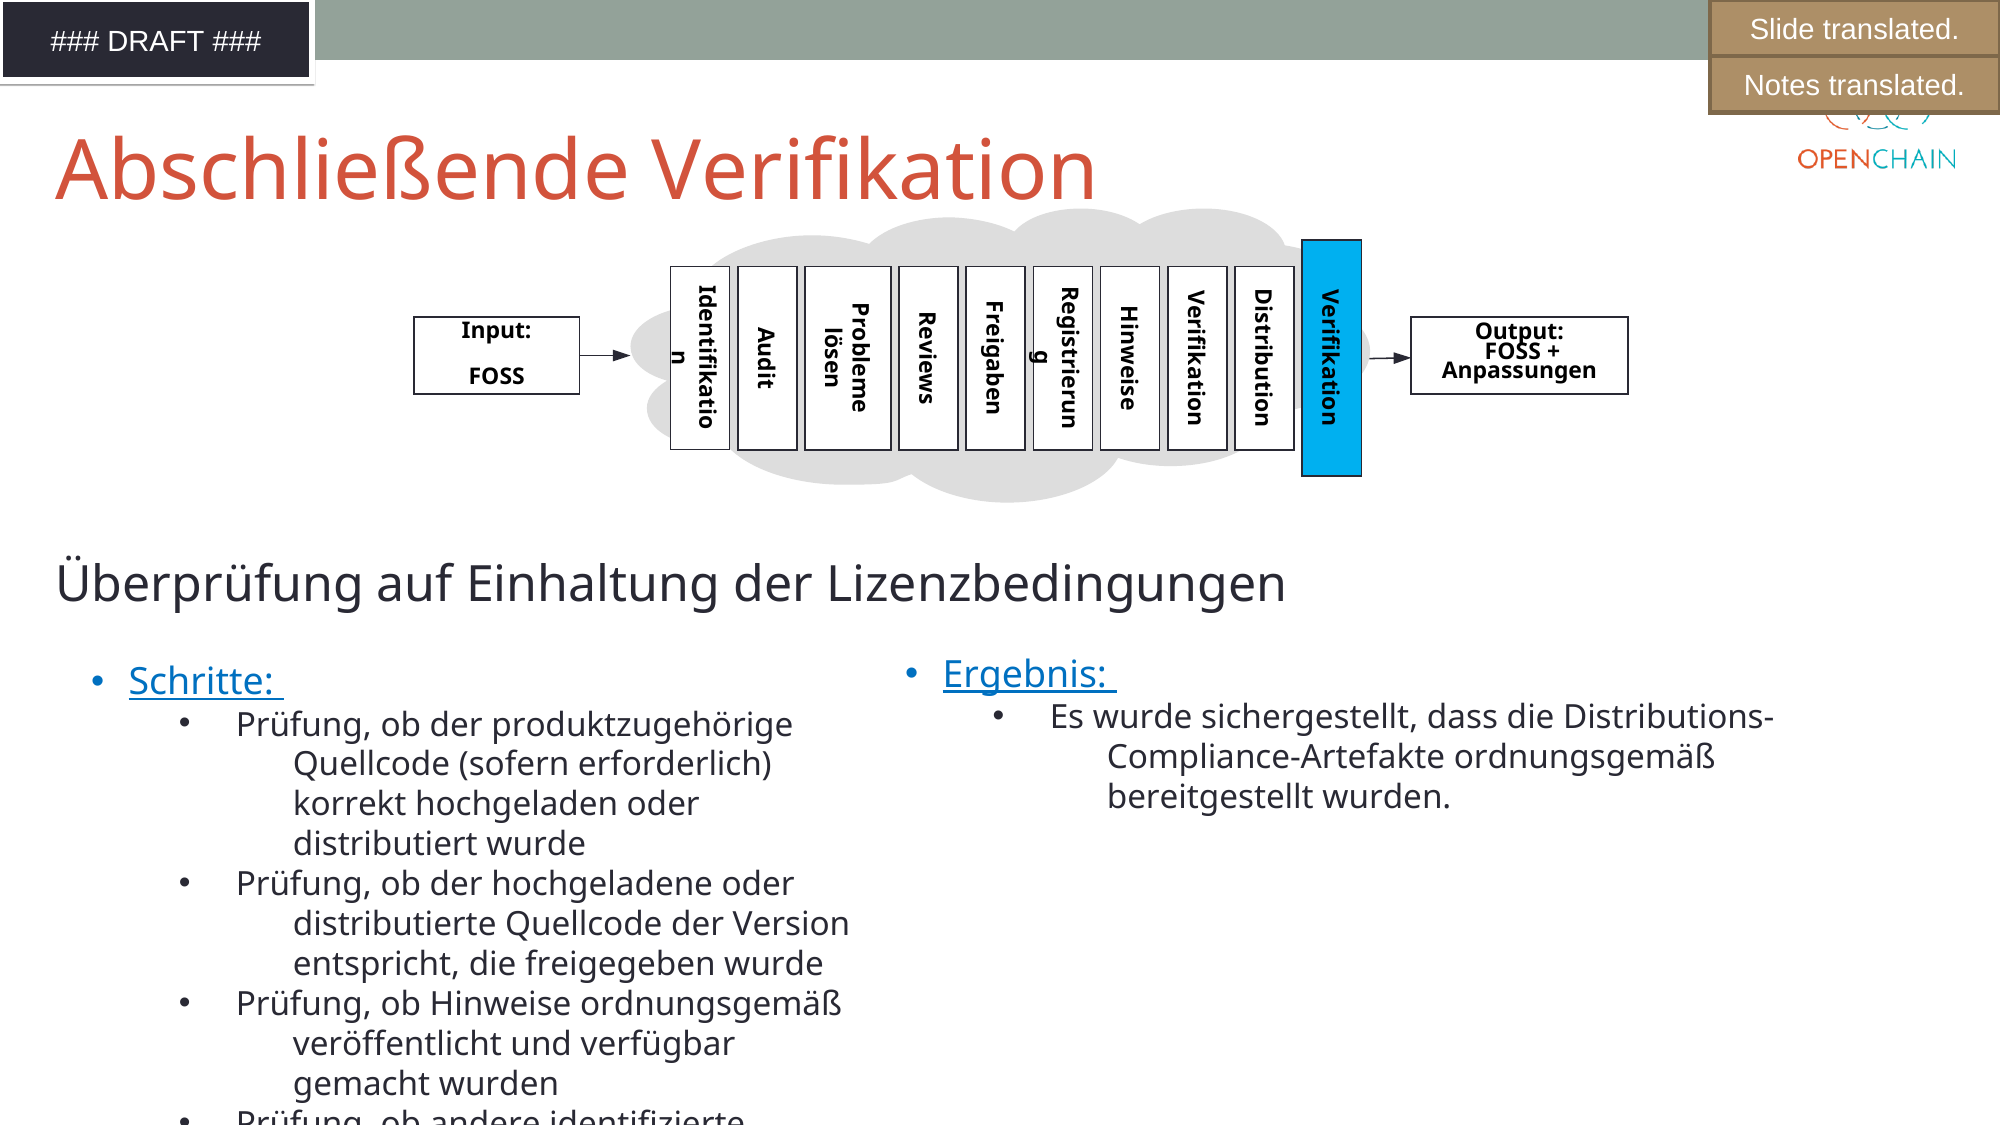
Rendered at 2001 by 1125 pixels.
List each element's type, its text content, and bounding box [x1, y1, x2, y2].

text_box Überprüfung auf Einhaltung der Lizenzbedingungen [40, 544, 2000, 620]
text_box [711, 208, 1302, 503]
text_box Audit [738, 267, 797, 450]
text_box Hinweise [1101, 267, 1160, 450]
text_box Registrierung [1033, 267, 1092, 450]
text_box Reviews [899, 267, 958, 450]
text_box Notes translated. [1710, 56, 2000, 113]
text_box [1361, 328, 1371, 375]
text_box Verifikation [1168, 267, 1227, 450]
text_box Probleme lösen [805, 267, 891, 450]
text_box Ergebnis: Es wurde sichergestellt, dass die Distributions-Compliance-Artefakte ordnungsgemäß bereitgestellt wurden. [890, 647, 1898, 1025]
text_box Verifikation [1302, 240, 1361, 476]
text_box Slide translated. [1710, 0, 2000, 56]
text_box [630, 310, 671, 439]
text_box Abschließende Verifikation [40, 84, 1841, 248]
text_box Identifikation [671, 266, 730, 449]
text_box Schritte: Prüfung, ob der produktzugehörige Quellcode (sofern erforderlich) korrekt hochgeladen oder distributiert wurde Prüfung, ob der hochgeladene oder distributierte Quellcode der Version entspricht, die freigegeben wurde Prüfung, ob Hinweise ordnungsgemäß veröffentlicht und verfügbar gemacht wurden Prüfung, ob andere identifizierte Verpflichtungen erfüllt sind [76, 654, 876, 1110]
text_box Output: FOSS + Anpassungen [1411, 317, 1628, 394]
text_box Freigaben [966, 267, 1025, 450]
text_box Distribution [1235, 267, 1294, 450]
text_box Input: FOSS [414, 317, 579, 394]
